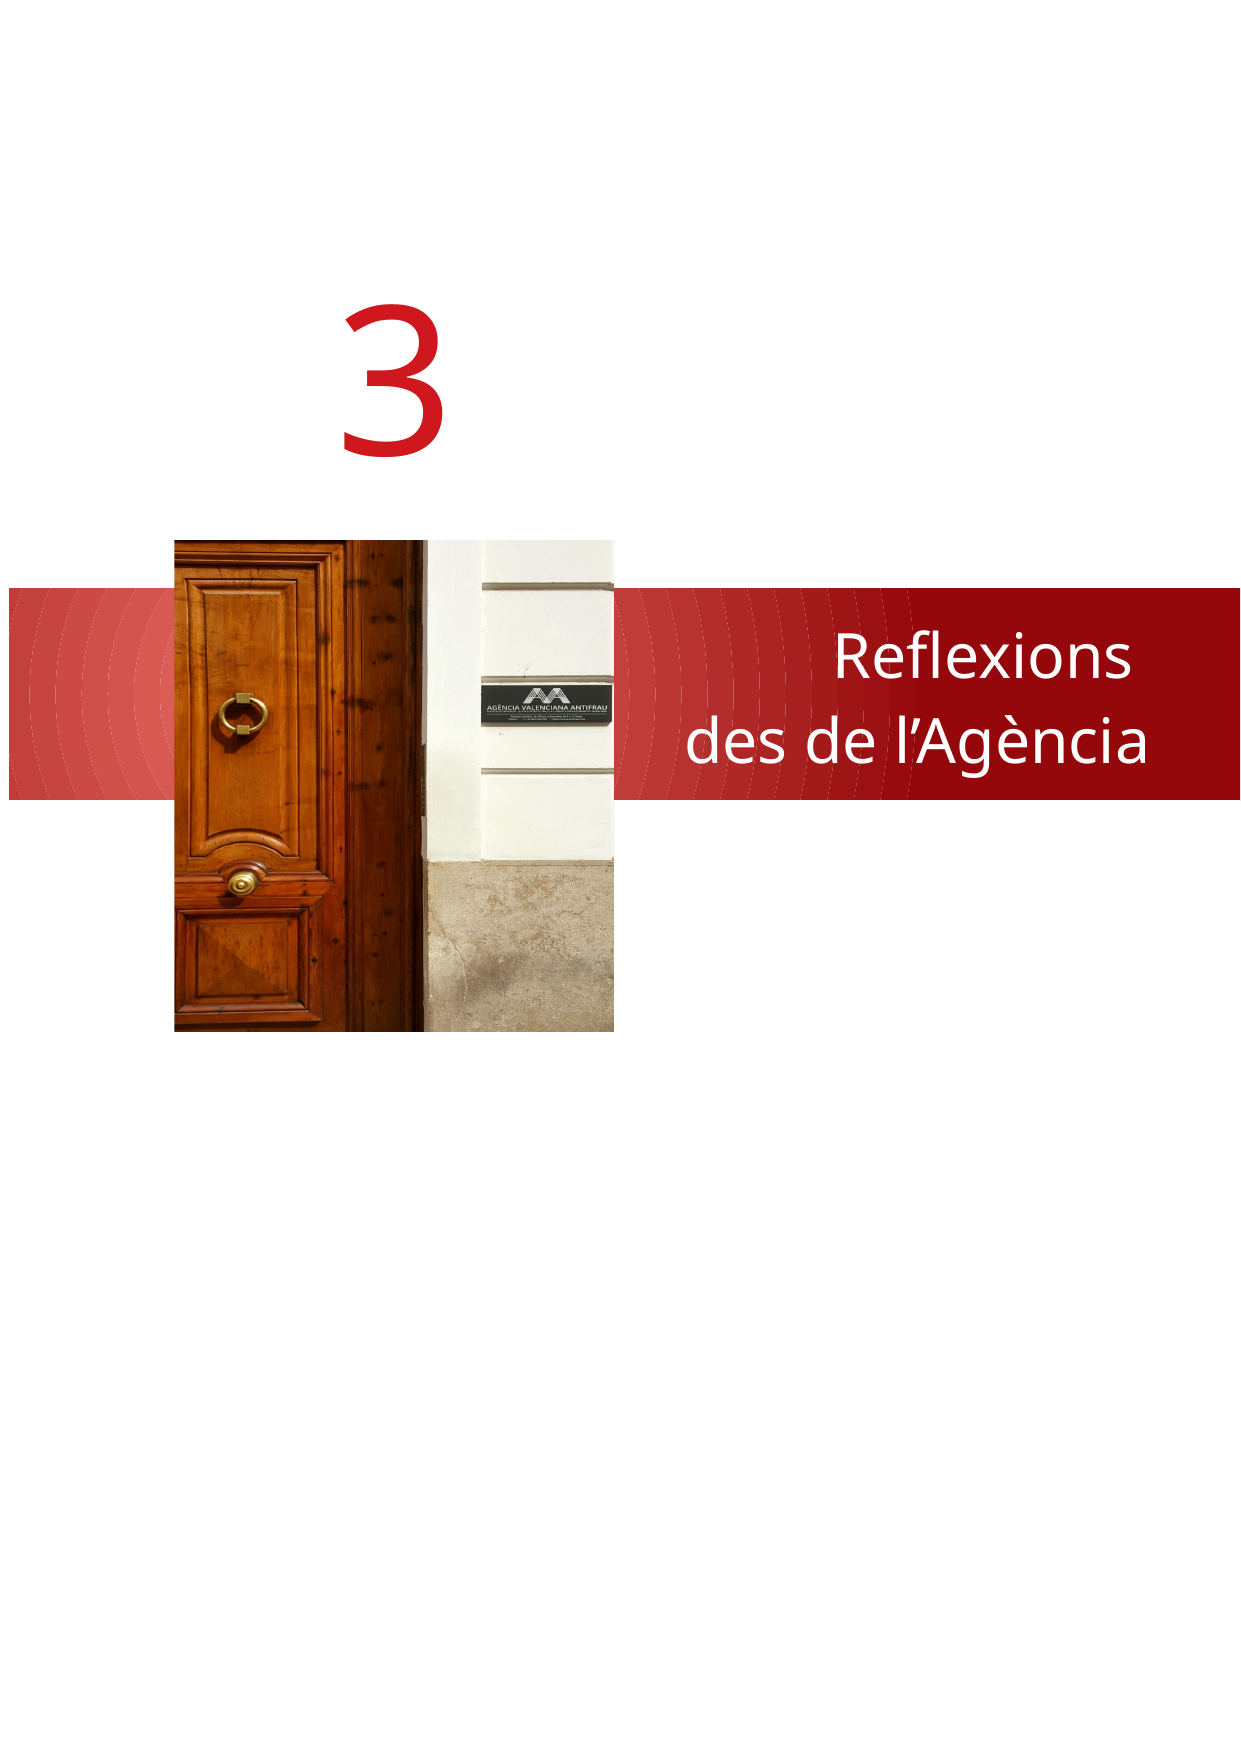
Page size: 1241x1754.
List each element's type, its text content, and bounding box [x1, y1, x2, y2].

picture [174, 540, 614, 1032]
text 3 [118, 233, 1122, 517]
text Reflexions [653, 612, 1150, 697]
text des de l’Agència [653, 697, 1150, 782]
